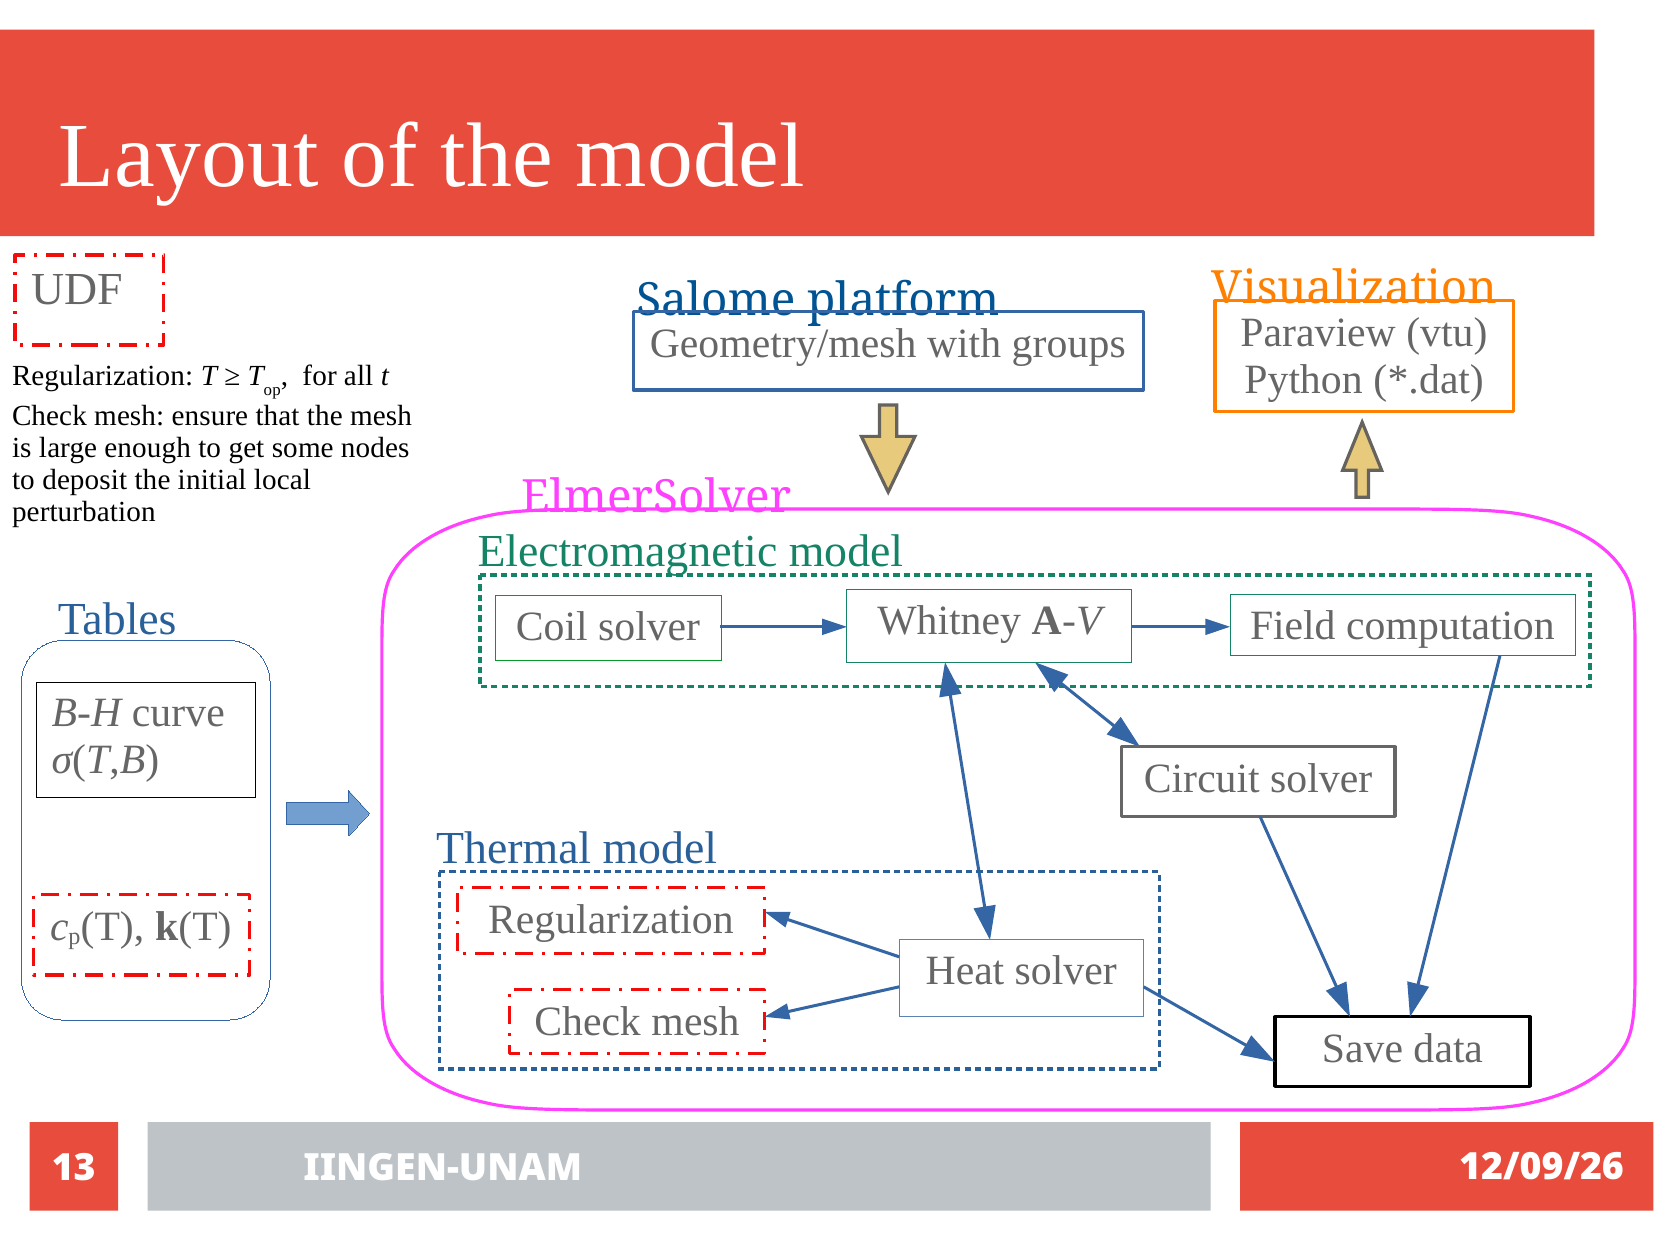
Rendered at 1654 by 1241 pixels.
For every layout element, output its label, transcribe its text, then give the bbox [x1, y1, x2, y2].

text_box Electromagnetic model [442, 518, 938, 588]
text_box Circuit solver [1121, 746, 1396, 817]
text_box Thermal model [394, 815, 759, 888]
text_box Heat solver [899, 939, 1144, 1017]
text_box B-H curve σ(T,B) [36, 682, 256, 798]
text_box Geometry/mesh with groups [633, 311, 1144, 391]
text_box Regularization: T ≥ Top, for all t Check mesh: ensure that the mesh is large enough to get some nodes to deposit the initial local perturbation [0, 352, 439, 536]
text_box Check mesh [509, 989, 765, 1054]
text_box Visualization [1210, 254, 1495, 301]
text_box UDF [15, 255, 164, 346]
text_box Paraview (vtu) Python (*.dat) [1215, 300, 1514, 412]
text_box Save data [1275, 1016, 1531, 1087]
text_box [865, 407, 911, 486]
text_box Tables [43, 586, 209, 652]
text_box [286, 790, 370, 836]
text_box Salome platform [636, 266, 971, 310]
text_box ElmerSolver [520, 463, 768, 509]
text_box Regularization [457, 887, 765, 954]
title Layout of the model [59, 59, 1595, 207]
text_box Whitney A-V [846, 589, 1132, 663]
text_box Coil solver [495, 595, 722, 661]
text_box [1346, 429, 1378, 495]
text_box Field computation [1230, 594, 1576, 656]
text_box cp(T), k(T) [33, 894, 250, 976]
